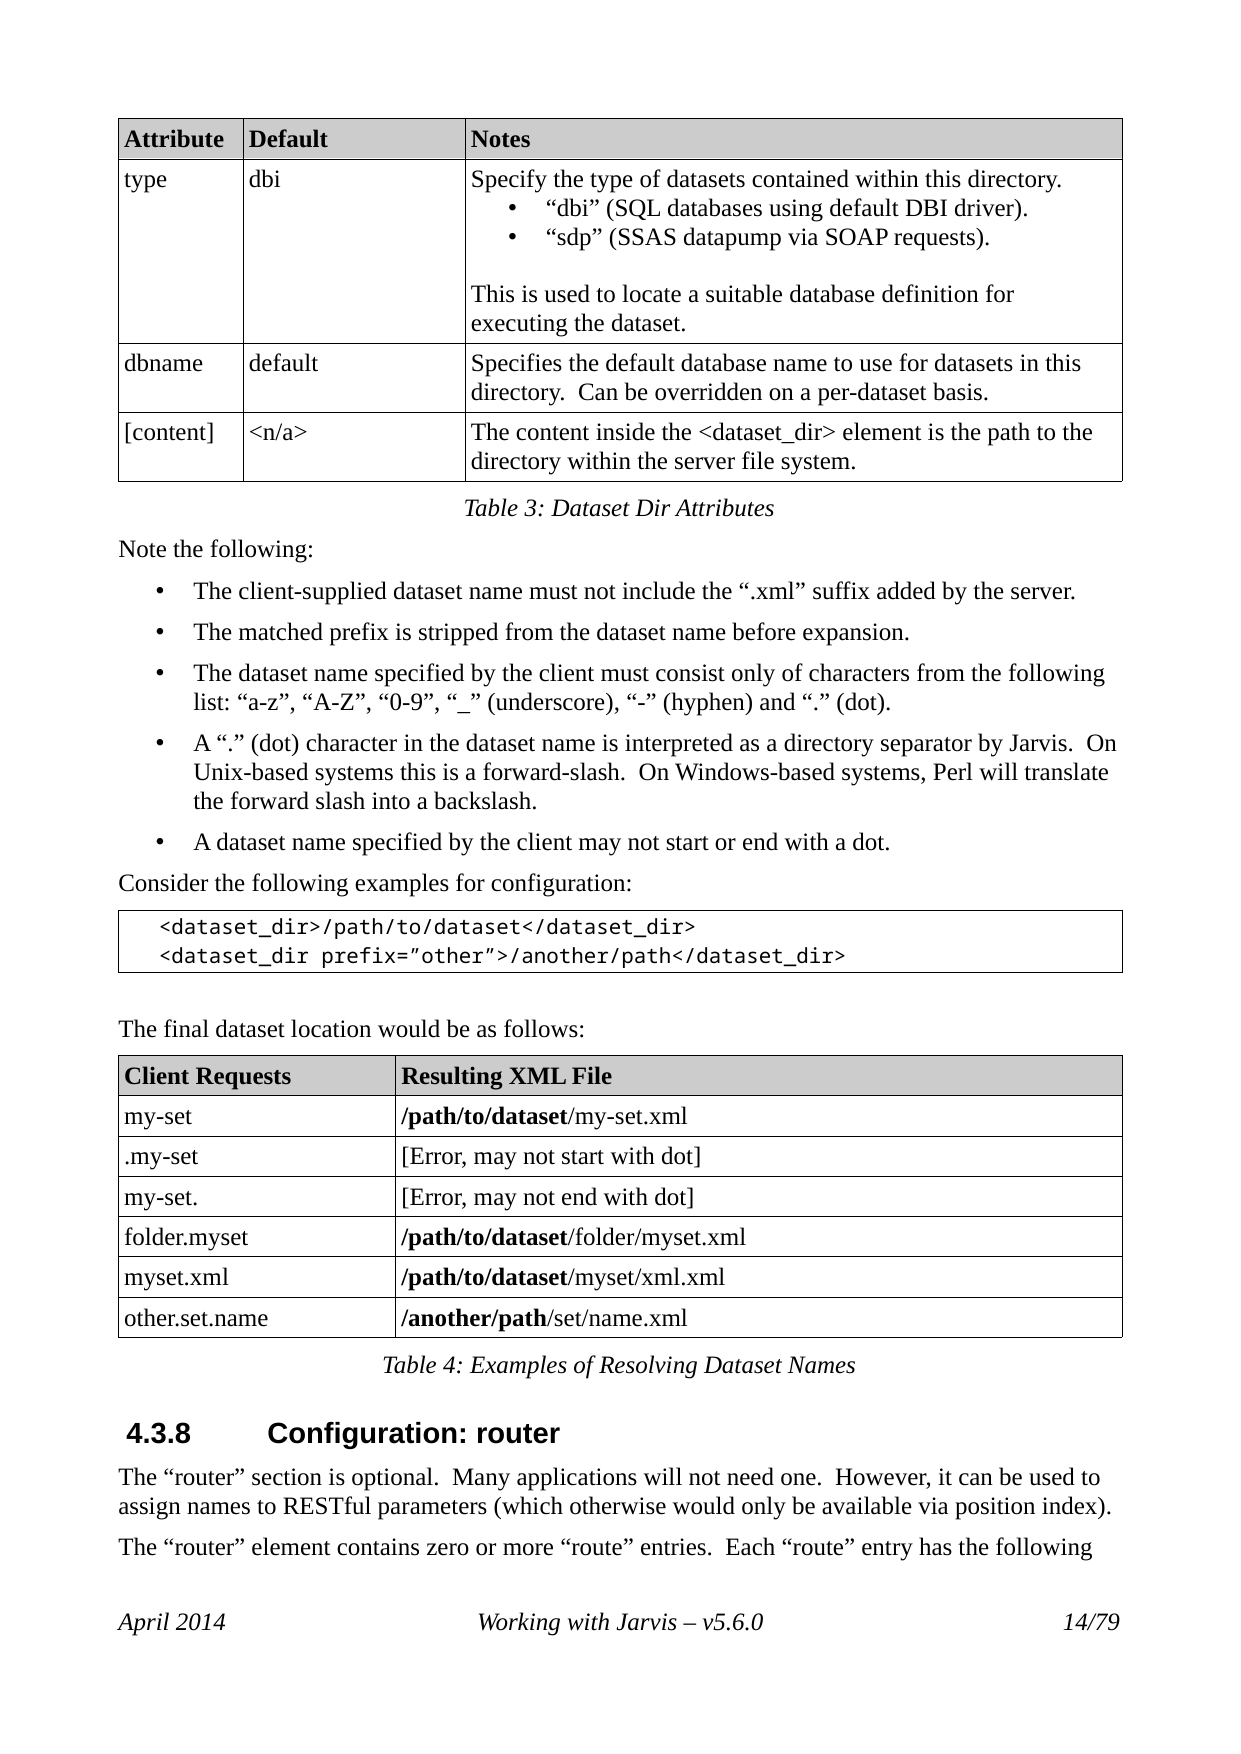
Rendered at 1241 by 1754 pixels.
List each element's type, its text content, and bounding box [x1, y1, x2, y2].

list The client-supplied dataset name must not include the “.xml” suffix added by the server. [156, 576, 1122, 604]
list The dataset name specified by the client must consist only of characters from the following list: “a-z”, “A-Z”, “0-9”, “_” (underscore), “-” (hyphen) and “.” (dot). [156, 658, 1122, 716]
text <dataset_dir>/path/to/dataset</dataset_dir> [119, 911, 1122, 938]
table_cell /another/path/set/name.xml [396, 1298, 1122, 1337]
text The “router” section is optional. Many applications will not need one. However, it can be used to assign names to RESTful parameters (which otherwise would only be available via position index). [118, 1462, 1122, 1519]
table_cell /path/to/dataset/folder/myset.xml [396, 1217, 1122, 1256]
table_header Attribute [119, 119, 243, 158]
table_header Default [244, 119, 465, 158]
list The matched prefix is stripped from the dataset name before expansion. [156, 617, 1122, 646]
text Table 3: Dataset Dir Attributes [118, 493, 1122, 522]
text The “router” element contains zero or more “route” entries. Each “route” entry has the following [118, 1532, 1122, 1561]
text The final dataset location would be as follows: [118, 1014, 1122, 1042]
table_cell dbi [244, 160, 465, 342]
table_cell dbname [119, 344, 243, 412]
table_cell /path/to/dataset/my-set.xml [396, 1096, 1122, 1136]
table_cell .my-set [119, 1137, 395, 1176]
table_cell [Error, may not end with dot] [396, 1177, 1122, 1216]
table_cell [Error, may not start with dot] [396, 1137, 1122, 1176]
subtitle Configuration: router [118, 1416, 1122, 1449]
text Table 4: Examples of Resolving Dataset Names [118, 1350, 1122, 1378]
table_cell /path/to/dataset/myset/xml.xml [396, 1257, 1122, 1297]
table_header Client Requests [119, 1056, 395, 1095]
table_cell default [244, 344, 465, 412]
table_cell Specify the type of datasets contained within this directory. “dbi” (SQL databases using default DBI driver). “sdp” (SSAS datapump via SOAP requests). This is used to locate a suitable database definition for executing the dataset. [466, 160, 1122, 342]
table_cell <n/a> [244, 413, 465, 481]
table_cell folder.myset [119, 1217, 395, 1256]
list A “.” (dot) character in the dataset name is interpreted as a directory separator by Jarvis. On Unix-based systems this is a forward-slash. On Windows-based systems, Perl will translate the forward slash into a backslash. [156, 728, 1122, 814]
text Note the following: [118, 534, 1122, 563]
table_cell my-set [119, 1096, 395, 1136]
table_cell Specifies the default database name to use for datasets in this directory. Can be overridden on a per-dataset basis. [466, 344, 1122, 412]
text Consider the following examples for configuration: [118, 868, 1122, 897]
list A dataset name specified by the client may not start or end with a dot. [156, 827, 1122, 856]
table_header Notes [466, 119, 1122, 158]
table_cell type [119, 160, 243, 342]
table_cell my-set. [119, 1177, 395, 1216]
table_cell [content] [119, 413, 243, 481]
table_cell myset.xml [119, 1257, 395, 1297]
table_cell The content inside the <dataset_dir> element is the path to the directory within the server file system. [466, 413, 1122, 481]
table_cell other.set.name [119, 1298, 395, 1337]
table_header Resulting XML File [396, 1056, 1122, 1095]
text <dataset_dir prefix=”other”>/another/path</dataset_dir> [119, 938, 1122, 972]
